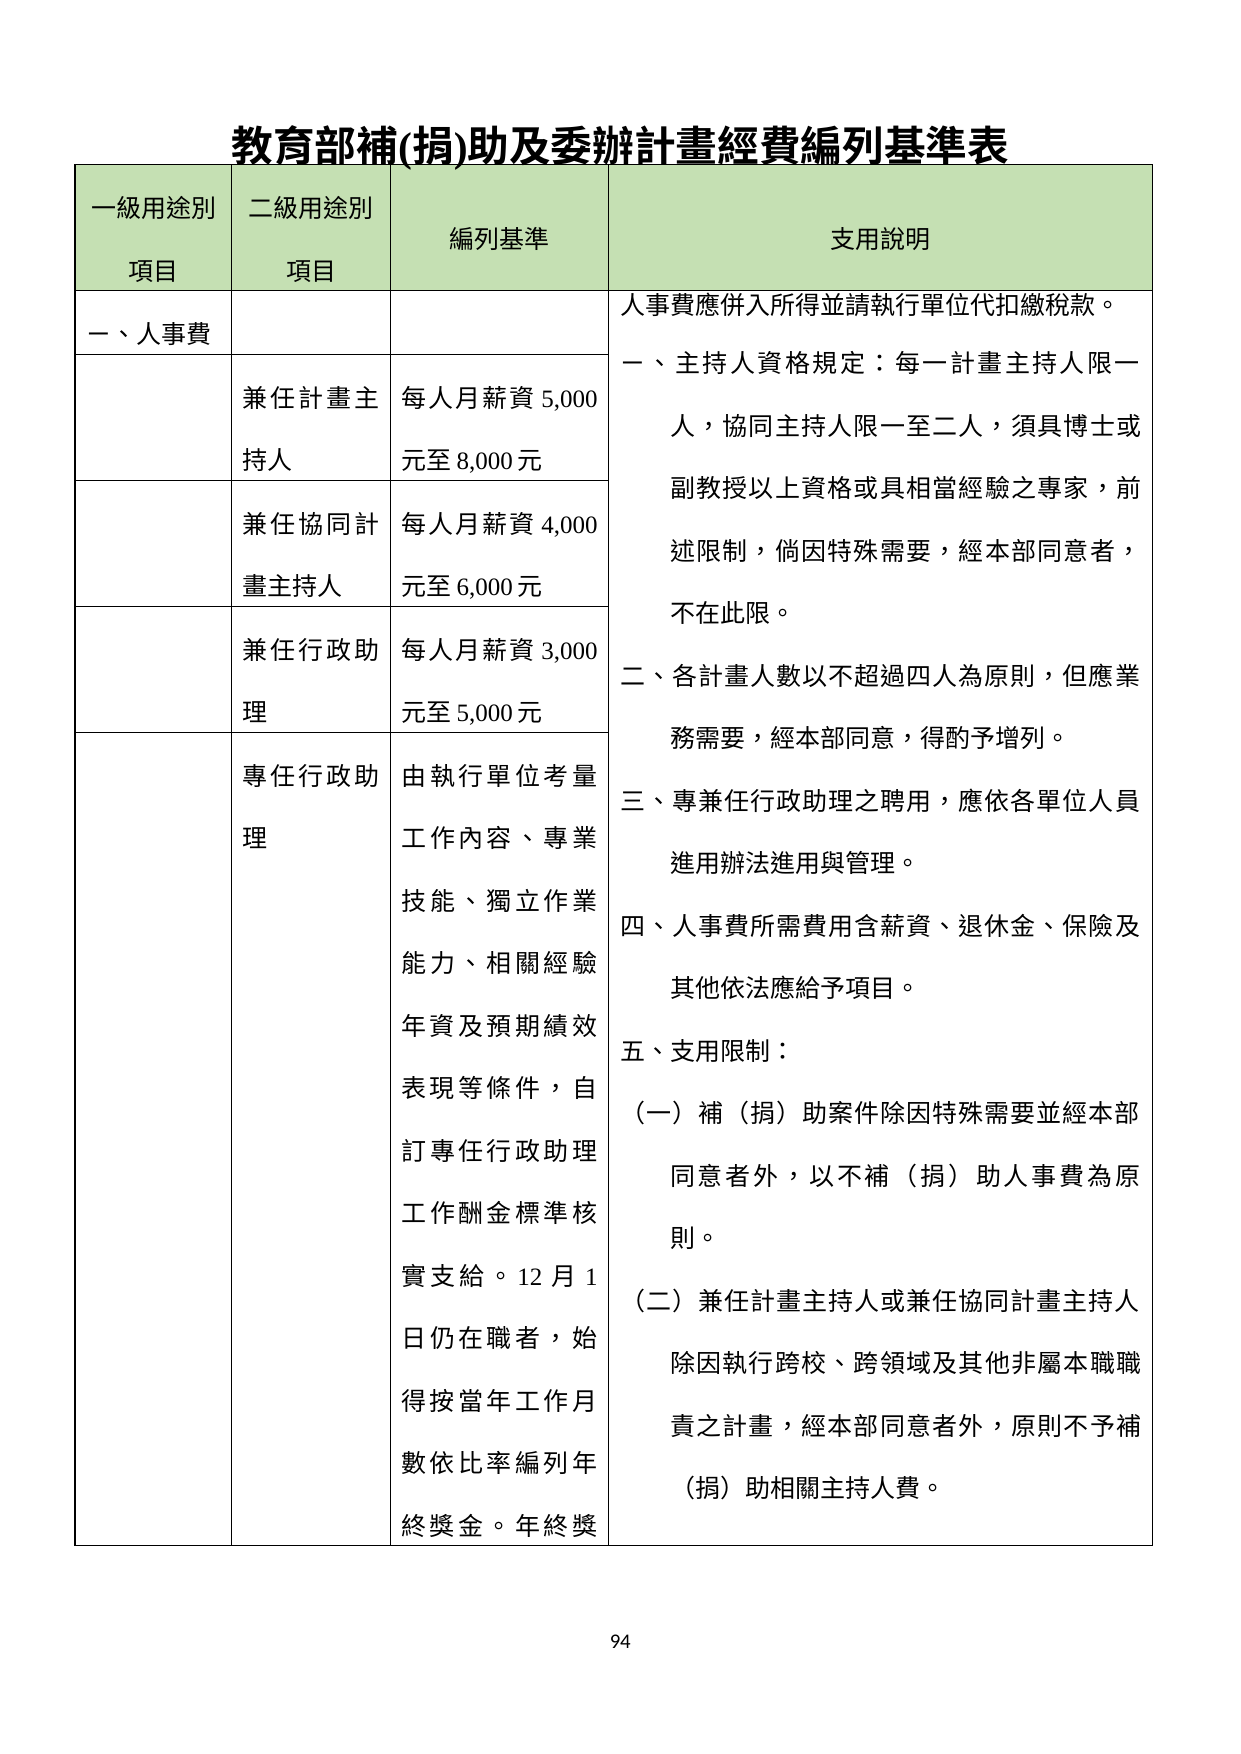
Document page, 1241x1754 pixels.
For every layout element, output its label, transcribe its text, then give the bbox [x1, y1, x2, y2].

table_cell 專任行政助理 [232, 733, 390, 1545]
table_header 一級用途別項目 [76, 165, 231, 290]
table_cell [76, 481, 231, 606]
table_cell ㄧ、人事費 [76, 291, 231, 354]
table_cell 兼任計畫主持人 [232, 355, 390, 480]
table_header 支用說明 [609, 165, 1152, 290]
subtitle 教育部補(捐)助及委辦計畫經費編列基準表 [75, 102, 1165, 164]
table_header 編列基準 [391, 165, 608, 290]
table_cell 兼任行政助理 [232, 607, 390, 732]
table_cell 每人月薪資4,000元至6,000元 [391, 481, 608, 606]
table_cell 兼任協同計畫主持人 [232, 481, 390, 606]
table_cell 人事費應併入所得並請執行單位代扣繳稅款。 ㄧ、主持人資格規定：每一計畫主持人限一人，協同主持人限一至二人，須具博士或副教授以上資格或具相當經驗之專家，前述限制，倘因特殊需要，經本部同意者，不在此限。 二、各計畫人數以不超過四人為原則，但應業務需要，經本部同意，得酌予增列。 三、專兼任行政助理之聘用，應依各單位人員進用辦法進用與管理。 四、人事費所需費用含薪資、退休金、保險及其他依法應給予項目。 五、支用限制： （一）補（捐）助案件除因特殊需要並經本部同意者外，以不補（捐）助人事費為原則。 （二）兼任計畫主持人或兼任協同計畫主持人除因執行跨校、跨領域及其他非屬本職職責之計畫，經本部同意者外，原則不予補（捐）助相關主持人費。 [609, 291, 1152, 1545]
table_cell 每人月薪資3,000元至5,000元 [391, 607, 608, 732]
table_cell [76, 355, 231, 480]
table_cell 每人月薪資5,000元至8,000元 [391, 355, 608, 480]
table_header 二級用途別項目 [232, 165, 390, 290]
table_cell [76, 733, 231, 1545]
table_cell 由執行單位考量工作內容、專業技能、獨立作業能力、相關經驗年資及預期績效表現等條件，自訂專任行政助理工作酬金標準核實支給。12月1日仍在職者，始得按當年工作月數依比率編列年終獎金。年終獎 [391, 733, 608, 1545]
table_cell [391, 291, 608, 354]
table_cell [76, 607, 231, 732]
table_cell [232, 291, 390, 354]
